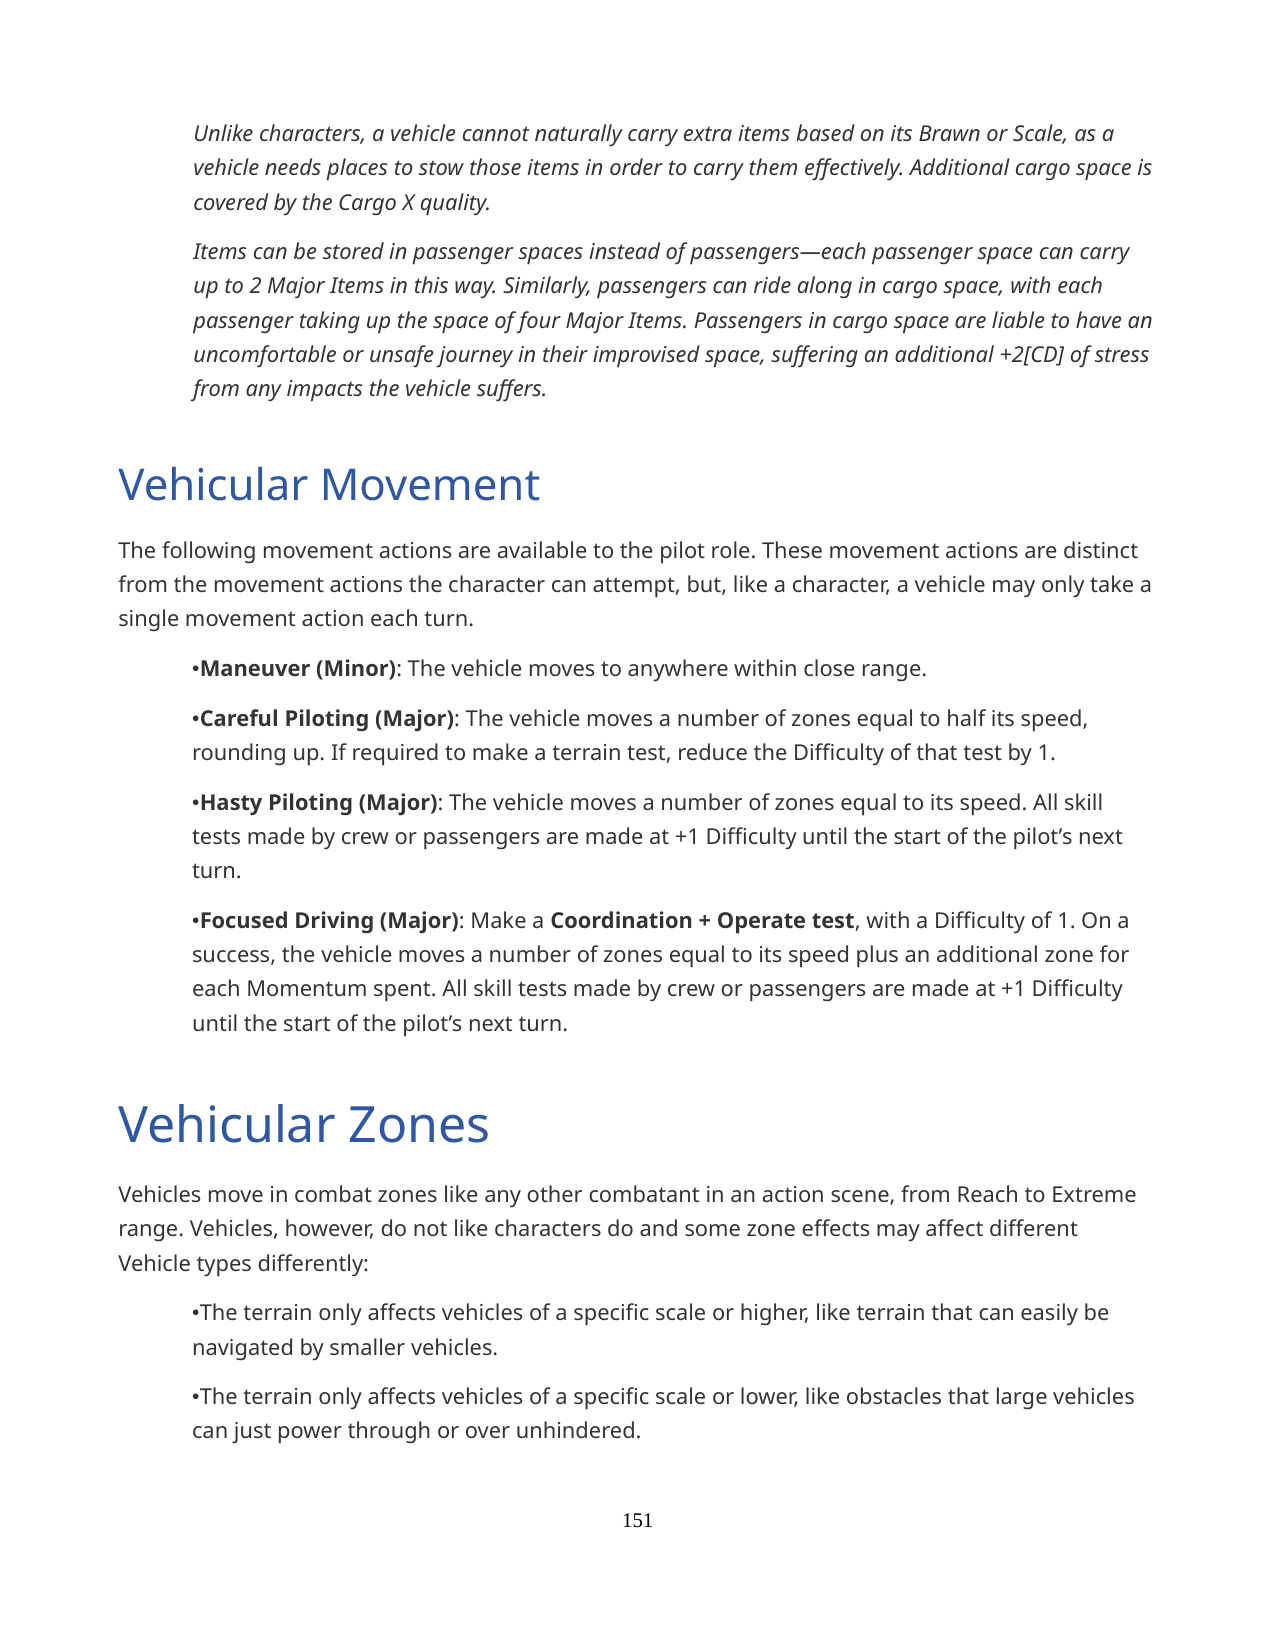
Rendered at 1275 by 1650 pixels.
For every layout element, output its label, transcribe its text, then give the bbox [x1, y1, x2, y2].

text Vehicles move in combat zones like any other combatant in an action scene, from Reach to Extreme range. Vehicles, however, do not like characters do and some zone effects may affect different Vehicle types differently: [118, 1179, 1157, 1277]
list The terrain only affects vehicles of a specific scale or higher, like terrain that can easily be navigated by smaller vehicles. [118, 1297, 1157, 1361]
subtitle Vehicular Zones [118, 1089, 1157, 1157]
text The following movement actions are available to the pilot role. These movement actions are distinct from the movement actions the character can attempt, but, like a character, a vehicle may only take a single movement action each turn. [118, 535, 1157, 633]
list Careful Piloting (Major): The vehicle moves a number of zones equal to half its speed, rounding up. If required to make a terrain test, reduce the Difficulty of that test by 1. [118, 703, 1157, 767]
text Unlike characters, a vehicle cannot naturally carry extra items based on its Brawn or Scale, as a vehicle needs places to stow those items in order to carry them effectively. Additional cargo space is covered by the Cargo X quality. [193, 118, 1157, 216]
list The terrain only affects vehicles of a specific scale or lower, like obstacles that large vehicles can just power through or over unhindered. [118, 1381, 1157, 1445]
list Focused Driving (Major): Make a Coordination + Operate test, with a Difficulty of 1. On a success, the vehicle moves a number of zones equal to its speed plus an additional zone for each Momentum spent. All skill tests made by crew or passengers are made at +1 Difficulty until the start of the pilot’s next turn. [118, 905, 1157, 1037]
list Maneuver (Minor): The vehicle moves to anywhere within close range. [118, 653, 1157, 683]
subtitle Vehicular Movement [118, 454, 1157, 513]
text Items can be stored in passenger spaces instead of passengers—each passenger space can carry up to 2 Major Items in this way. Similarly, passengers can ride along in cargo space, with each passenger taking up the space of four Major Items. Passengers in cargo space are liable to have an uncomfortable or unsafe journey in their improvised space, suffering an additional +2[CD] of stress from any impacts the vehicle suffers. [193, 236, 1157, 403]
list Hasty Piloting (Major): The vehicle moves a number of zones equal to its speed. All skill tests made by crew or passengers are made at +1 Difficulty until the start of the pilot’s next turn. [118, 787, 1157, 885]
